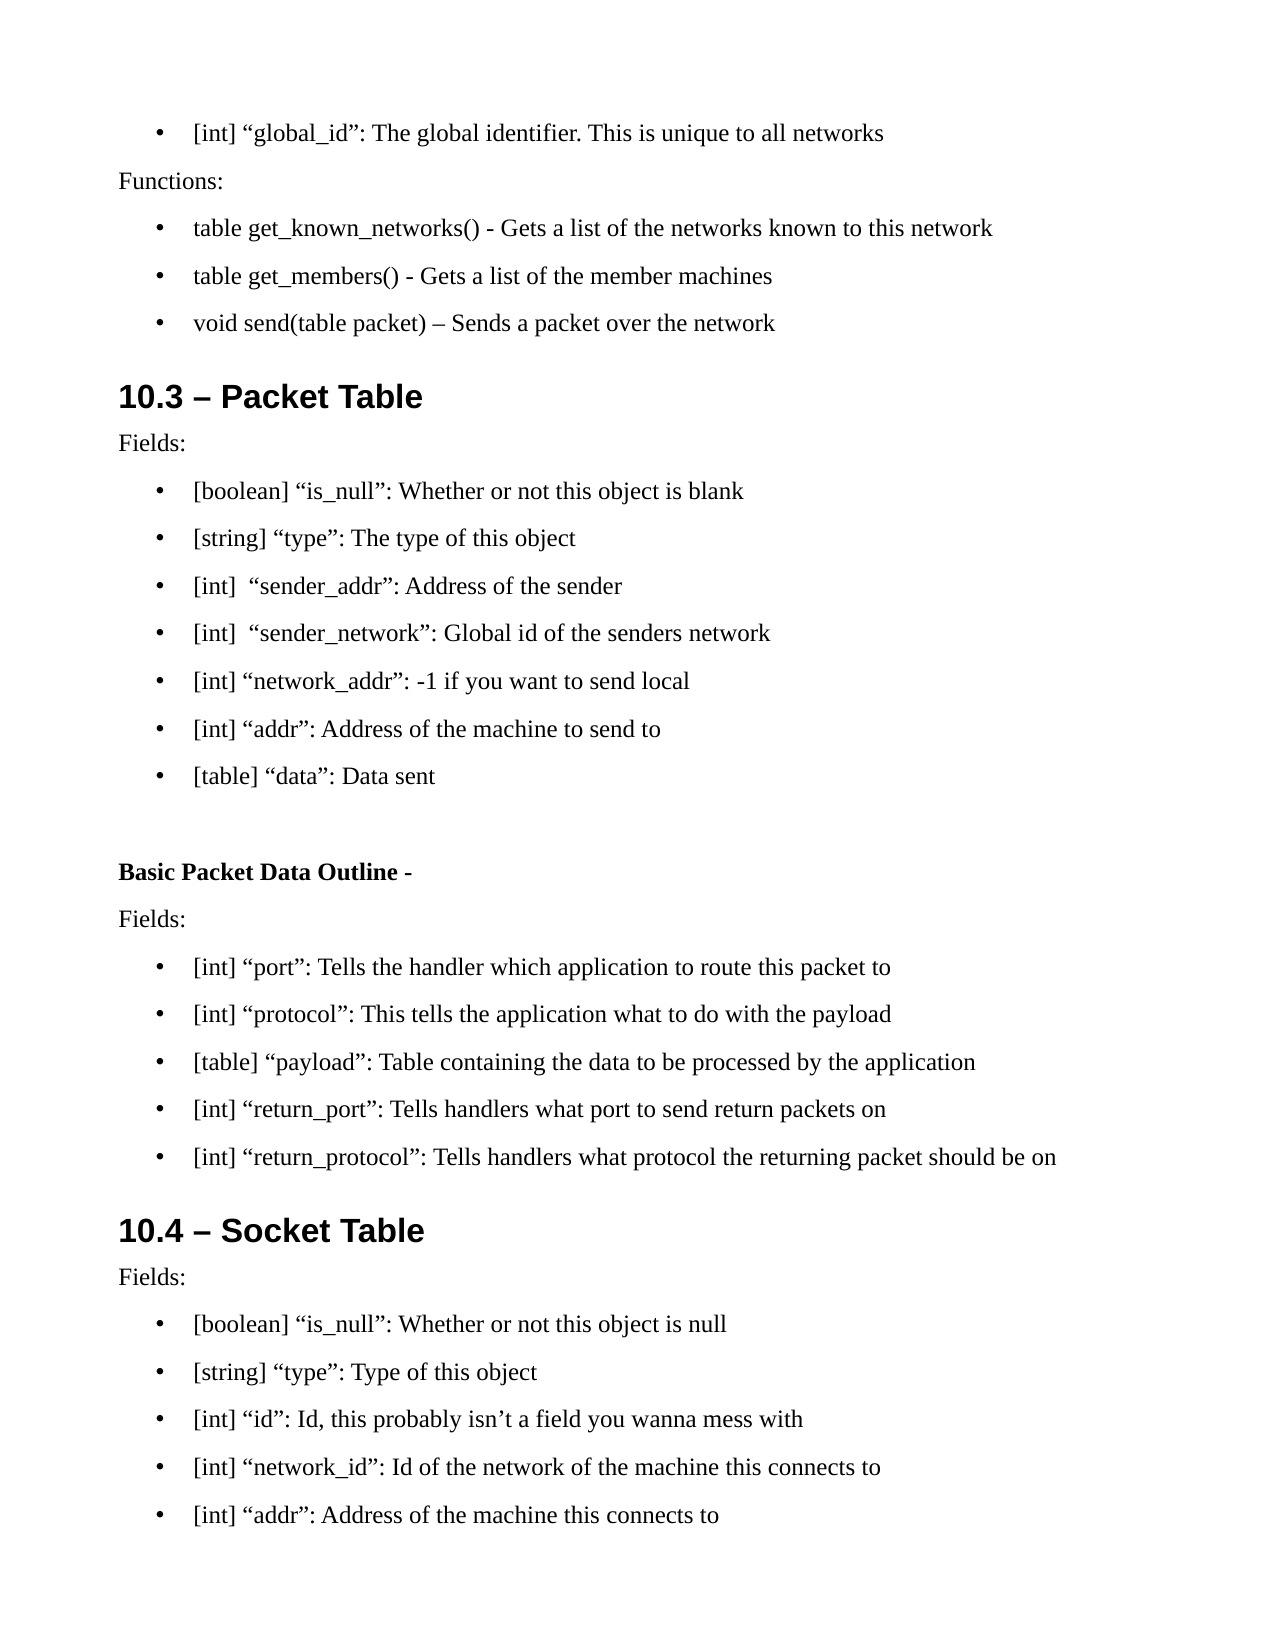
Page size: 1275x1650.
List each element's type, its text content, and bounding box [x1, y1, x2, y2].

text Fields: [118, 428, 1157, 457]
list [int] “network_addr”: -1 if you want to send local [156, 666, 1157, 695]
list table get_known_networks() - Gets a list of the networks known to this network [156, 213, 1157, 242]
list [int] “protocol”: This tells the application what to do with the payload [156, 999, 1157, 1028]
list [int] “addr”: Address of the machine to send to [156, 714, 1157, 742]
list [int] “network_id”: Id of the network of the machine this connects to [156, 1452, 1157, 1481]
list [string] “type”: Type of this object [156, 1357, 1157, 1386]
list void send(table packet) – Sends a packet over the network [156, 308, 1157, 337]
list [int] “sender_network”: Global id of the senders network [156, 618, 1157, 647]
list [string] “type”: The type of this object [156, 523, 1157, 552]
list [boolean] “is_null”: Whether or not this object is null [156, 1309, 1157, 1338]
list [table] “data”: Data sent [156, 761, 1157, 790]
text Fields: [118, 904, 1157, 933]
text Fields: [118, 1262, 1157, 1291]
list [int] “addr”: Address of the machine this connects to [156, 1500, 1157, 1528]
text Basic Packet Data Outline - [118, 857, 1157, 885]
subtitle 10.3 – Packet Table [118, 377, 1157, 416]
list [int] “return_protocol”: Tells handlers what protocol the returning packet should be on [156, 1142, 1157, 1171]
subtitle 10.4 – Socket Table [118, 1211, 1157, 1249]
list [int] “global_id”: The global identifier. This is unique to all networks [156, 118, 1157, 147]
list table get_members() - Gets a list of the member machines [156, 261, 1157, 290]
list [int] “sender_addr”: Address of the sender [156, 571, 1157, 600]
list [boolean] “is_null”: Whether or not this object is blank [156, 476, 1157, 504]
list [int] “return_port”: Tells handlers what port to send return packets on [156, 1094, 1157, 1123]
list [int] “id”: Id, this probably isn’t a field you wanna mess with [156, 1404, 1157, 1433]
list [table] “payload”: Table containing the data to be processed by the application [156, 1047, 1157, 1076]
list [int] “port”: Tells the handler which application to route this packet to [156, 952, 1157, 981]
text Functions: [118, 166, 1157, 194]
